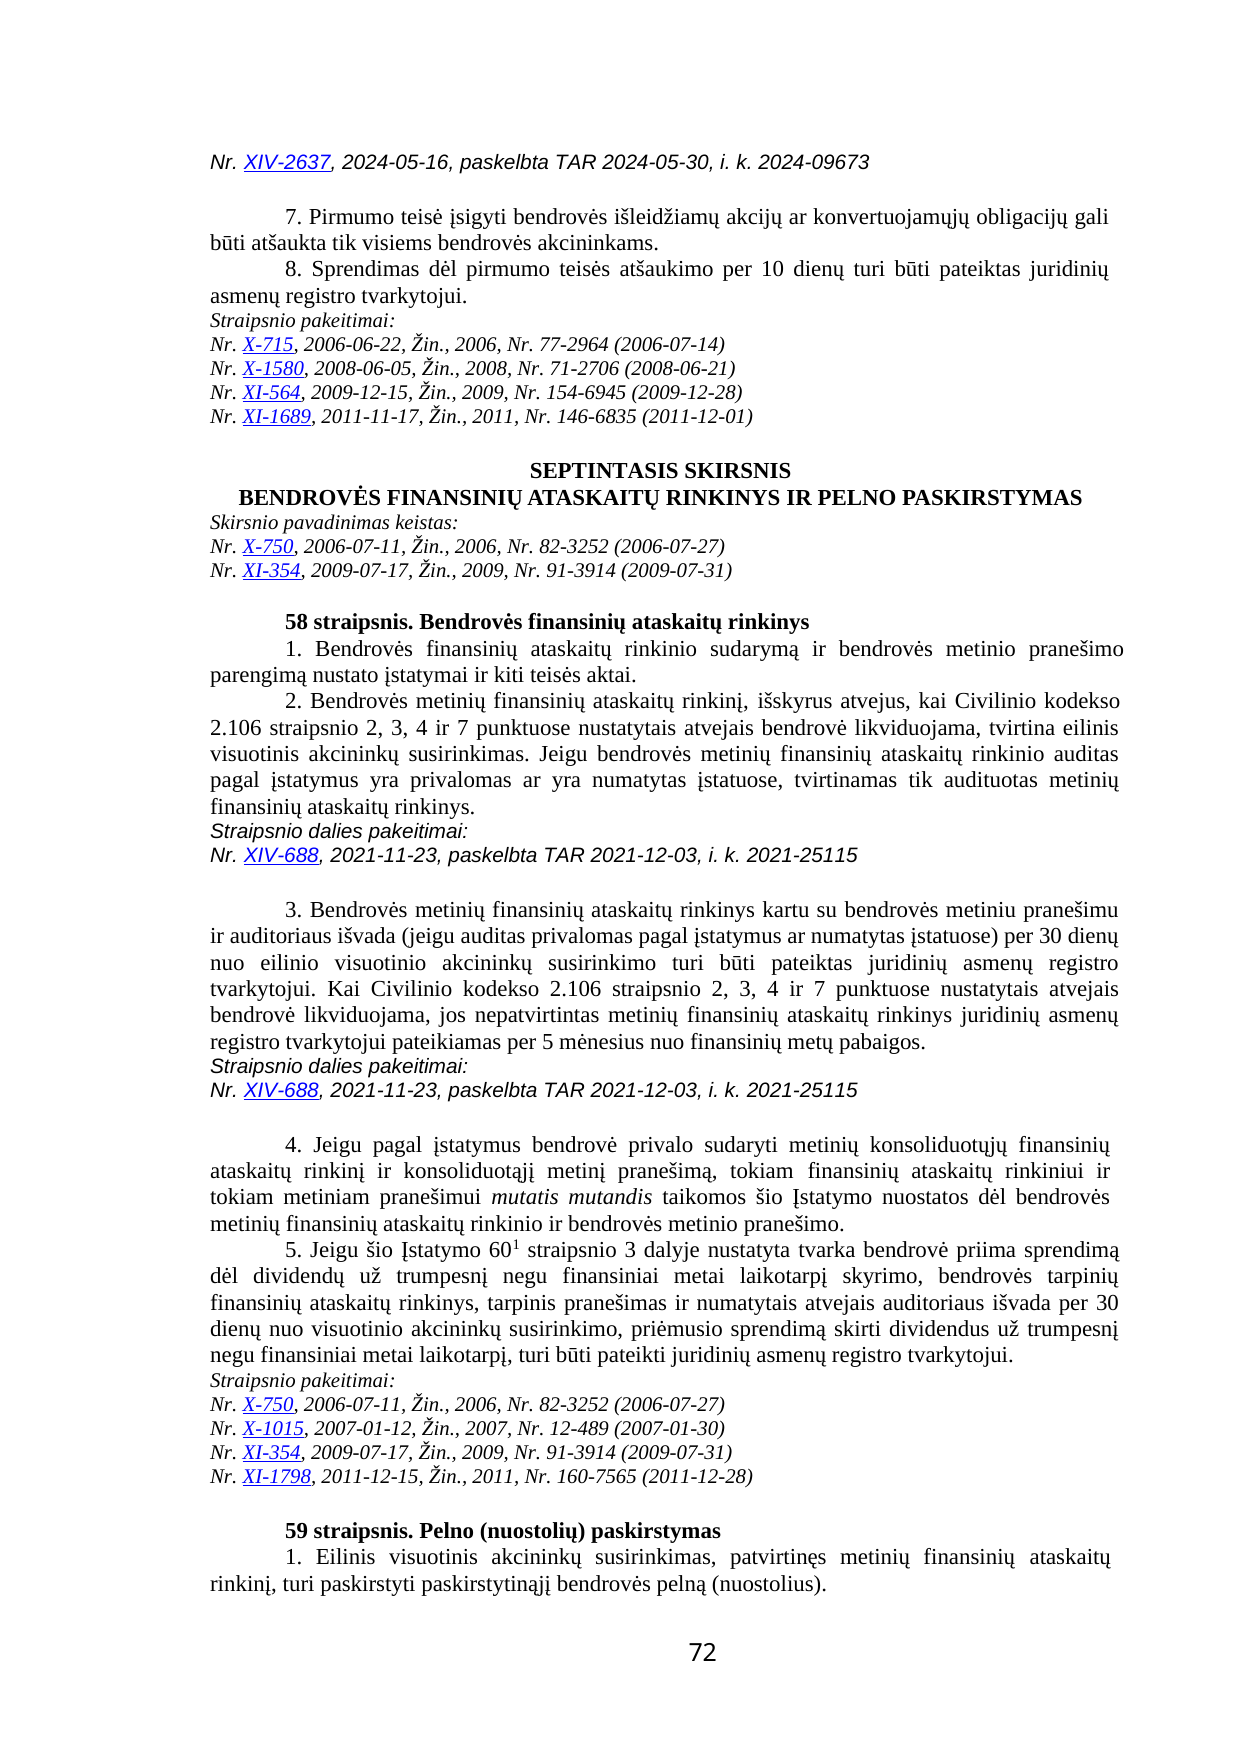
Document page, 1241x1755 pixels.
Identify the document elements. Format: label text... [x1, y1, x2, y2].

text Nr. X-750, 2006-07-11, Žin., 2006, Nr. 82-3252 (2006-07-27) [210, 534, 1111, 558]
text 8. Sprendimas dėl pirmumo teisės atšaukimo per 10 dienų turi būti pateiktas juridinių asmenų registro tvarkytojui. [210, 255, 1111, 308]
subtitle SEPTINTASIS skirsnis [210, 457, 1111, 483]
text 59 straipsnis. Pelno (nuostolių) paskirstymas [210, 1517, 1111, 1543]
text Nr. X-1015, 2007-01-12, Žin., 2007, Nr. 12-489 (2007-01-30) [210, 1416, 1111, 1440]
text Nr. XI-1689, 2011-11-17, Žin., 2011, Nr. 146-6835 (2011-12-01) [210, 404, 1120, 428]
text 5. Jeigu šio Įstatymo 601 straipsnio 3 dalyje nustatyta tvarka bendrovė priima sprendimą dėl dividendų už trumpesnį negu finansiniai metai laikotarpį skyrimo, bendrovės tarpinių finansinių ataskaitų rinkinys, tarpinis pranešimas ir numatytais atvejais auditoriaus išvada per 30 dienų nuo visuotinio akcininkų susirinkimo, priėmusio sprendimą skirti dividendus už trumpesnį negu finansiniai metai laikotarpį, turi būti pateikti juridinių asmenų registro tvarkytojui. [210, 1236, 1120, 1368]
text Nr. XIV-2637, 2024-05-16, paskelbta TAR 2024-05-30, i. k. 2024-09673 [210, 150, 1120, 174]
text Nr. X-750, 2006-07-11, Žin., 2006, Nr. 82-3252 (2006-07-27) [210, 1392, 1111, 1416]
text 7. Pirmumo teisė įsigyti bendrovės išleidžiamų akcijų ar konvertuojamųjų obligacijų gali būti atšaukta tik visiems bendrovės akcininkams. [210, 203, 1111, 255]
text Nr. XIV-688, 2021-11-23, paskelbta TAR 2021-12-03, i. k. 2021-25115 [210, 1078, 1120, 1102]
text Nr. XI-354, 2009-07-17, Žin., 2009, Nr. 91-3914 (2009-07-31) [210, 558, 1120, 582]
text 4. Jeigu pagal įstatymus bendrovė privalo sudaryti metinių konsoliduotųjų finansinių ataskaitų rinkinį ir konsoliduotąjį metinį pranešimą, tokiam finansinių ataskaitų rinkiniui ir tokiam metiniam pranešimui mutatis mutandis taikomos šio Įstatymo nuostatos dėl bendrovės metinių finansinių ataskaitų rinkinio ir bendrovės metinio pranešimo. [210, 1131, 1111, 1236]
text Nr. X-1580, 2008-06-05, Žin., 2008, Nr. 71-2706 (2008-06-21) [210, 356, 1111, 380]
text Straipsnio dalies pakeitimai: [210, 1054, 1120, 1078]
text Nr. XI-564, 2009-12-15, Žin., 2009, Nr. 154-6945 (2009-12-28) [210, 380, 1120, 404]
text 2. Bendrovės metinių finansinių ataskaitų rinkinį, išskyrus atvejus, kai Civilinio kodekso 2.106 straipsnio 2, 3, 4 ir 7 punktuose nustatytais atvejais bendrovė likviduojama, tvirtina eilinis visuotinis akcininkų susirinkimas. Jeigu bendrovės metinių finansinių ataskaitų rinkinio auditas pagal įstatymus yra privalomas ar yra numatytas įstatuose, tvirtinamas tik audituotas metinių finansinių ataskaitų rinkinys. [210, 687, 1120, 819]
text Nr. X-715, 2006-06-22, Žin., 2006, Nr. 77-2964 (2006-07-14) [210, 332, 1111, 356]
text Nr. XI-354, 2009-07-17, Žin., 2009, Nr. 91-3914 (2009-07-31) [210, 1440, 1120, 1464]
text Straipsnio dalies pakeitimai: [210, 819, 1120, 843]
text 58 straipsnis. Bendrovės finansinių ataskaitų rinkinys [210, 608, 1126, 635]
text Skirsnio pavadinimas keistas: [210, 510, 1111, 534]
text BENDROVĖS FINANSINIŲ ATASKAITŲ RINKINYS IR PELNO PASKIRSTYMAS [210, 483, 1111, 510]
text Nr. XIV-688, 2021-11-23, paskelbta TAR 2021-12-03, i. k. 2021-25115 [210, 843, 1120, 867]
text 1. Bendrovės finansinių ataskaitų rinkinio sudarymą ir bendrovės metinio pranešimo parengimą nustato įstatymai ir kiti teisės aktai. [210, 635, 1126, 687]
text Straipsnio pakeitimai: [210, 308, 1111, 332]
text Nr. XI-1798, 2011-12-15, Žin., 2011, Nr. 160-7565 (2011-12-28) [210, 1464, 1120, 1488]
text Straipsnio pakeitimai: [210, 1368, 1111, 1392]
text 3. Bendrovės metinių finansinių ataskaitų rinkinys kartu su bendrovės metiniu pranešimu ir auditoriaus išvada (jeigu auditas privalomas pagal įstatymus ar numatytas įstatuose) per 30 dienų nuo eilinio visuotinio akcininkų susirinkimo turi būti pateiktas juridinių asmenų registro tvarkytojui. Kai Civilinio kodekso 2.106 straipsnio 2, 3, 4 ir 7 punktuose nustatytais atvejais bendrovė likviduojama, jos nepatvirtintas metinių finansinių ataskaitų rinkinys juridinių asmenų registro tvarkytojui pateikiamas per 5 mėnesius nuo finansinių metų pabaigos. [210, 896, 1120, 1054]
text 1. Eilinis visuotinis akcininkų susirinkimas, patvirtinęs metinių finansinių ataskaitų rinkinį, turi paskirstyti paskirstytinąjį bendrovės pelną (nuostolius). [210, 1543, 1111, 1596]
